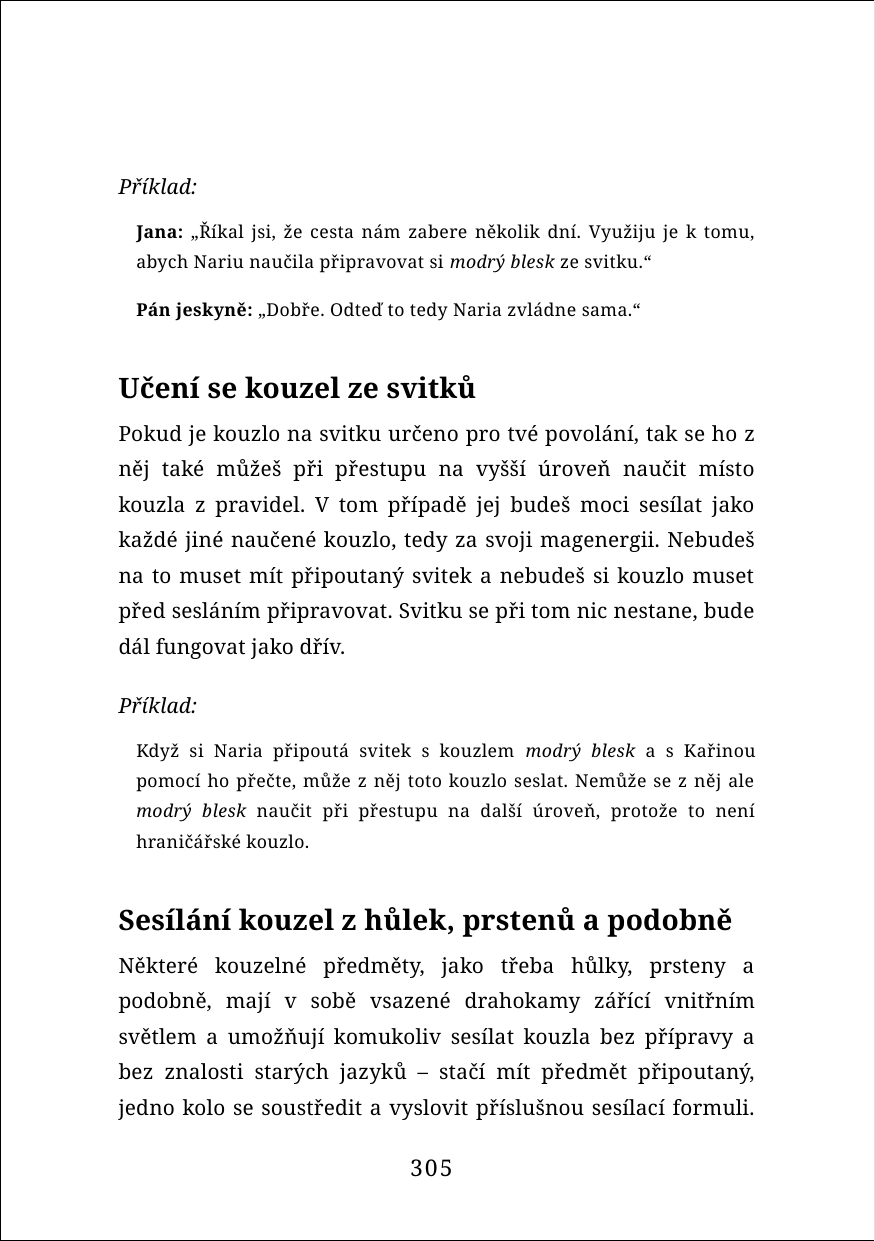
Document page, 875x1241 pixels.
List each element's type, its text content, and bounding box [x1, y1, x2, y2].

text Když si Naria připoutá svitek s kouzlem modrý blesk a s Kařinou pomocí ho přečte, může z něj toto kouzlo seslat. Nemůže se z něj ale modrý blesk naučit při přestupu na další úroveň, protože to není hraničářské kouzlo. [136, 738, 756, 853]
subtitle Učení se kouzel ze svitků [118, 369, 756, 407]
text Příklad: [118, 172, 756, 200]
subtitle Sesílání kouzel z hůlek, prstenů a podobně [118, 901, 756, 939]
text Některé kouzelné předměty, jako třeba hůlky, prsteny a podobně, mají v sobě vsazené drahokamy zářící vnitřním světlem a umožňují komukoliv sesílat kouzla bez přípravy a bez znalosti starých jazyků – stačí mít předmět připoutaný, jedno kolo se soustředit a vyslovit příslušnou sesílací formuli. [118, 951, 756, 1121]
text Příklad: [118, 691, 756, 719]
text Pokud je kouzlo na svitku určeno pro tvé povolání, tak se ho z něj také můžeš při přestupu na vyšší úroveň naučit místo kouzla z pravidel. V tom případě jej budeš moci sesílat jako každé jiné naučené kouzlo, tedy za svoji magenergii. Nebudeš na to muset mít připoutaný svitek a nebudeš si kouzlo muset před sesláním připravovat. Svitku se při tom nic nestane, bude dál fungovat jako dřív. [118, 419, 756, 660]
text Jana: „Říkal jsi, že cesta nám zabere několik dní. Využiju je k tomu, abych Nariu naučila připravovat si modrý blesk ze svitku.“ [136, 219, 756, 273]
text Pán jeskyně: „Dobře. Odteď to tedy Naria zvládne sama.“ [136, 297, 756, 321]
